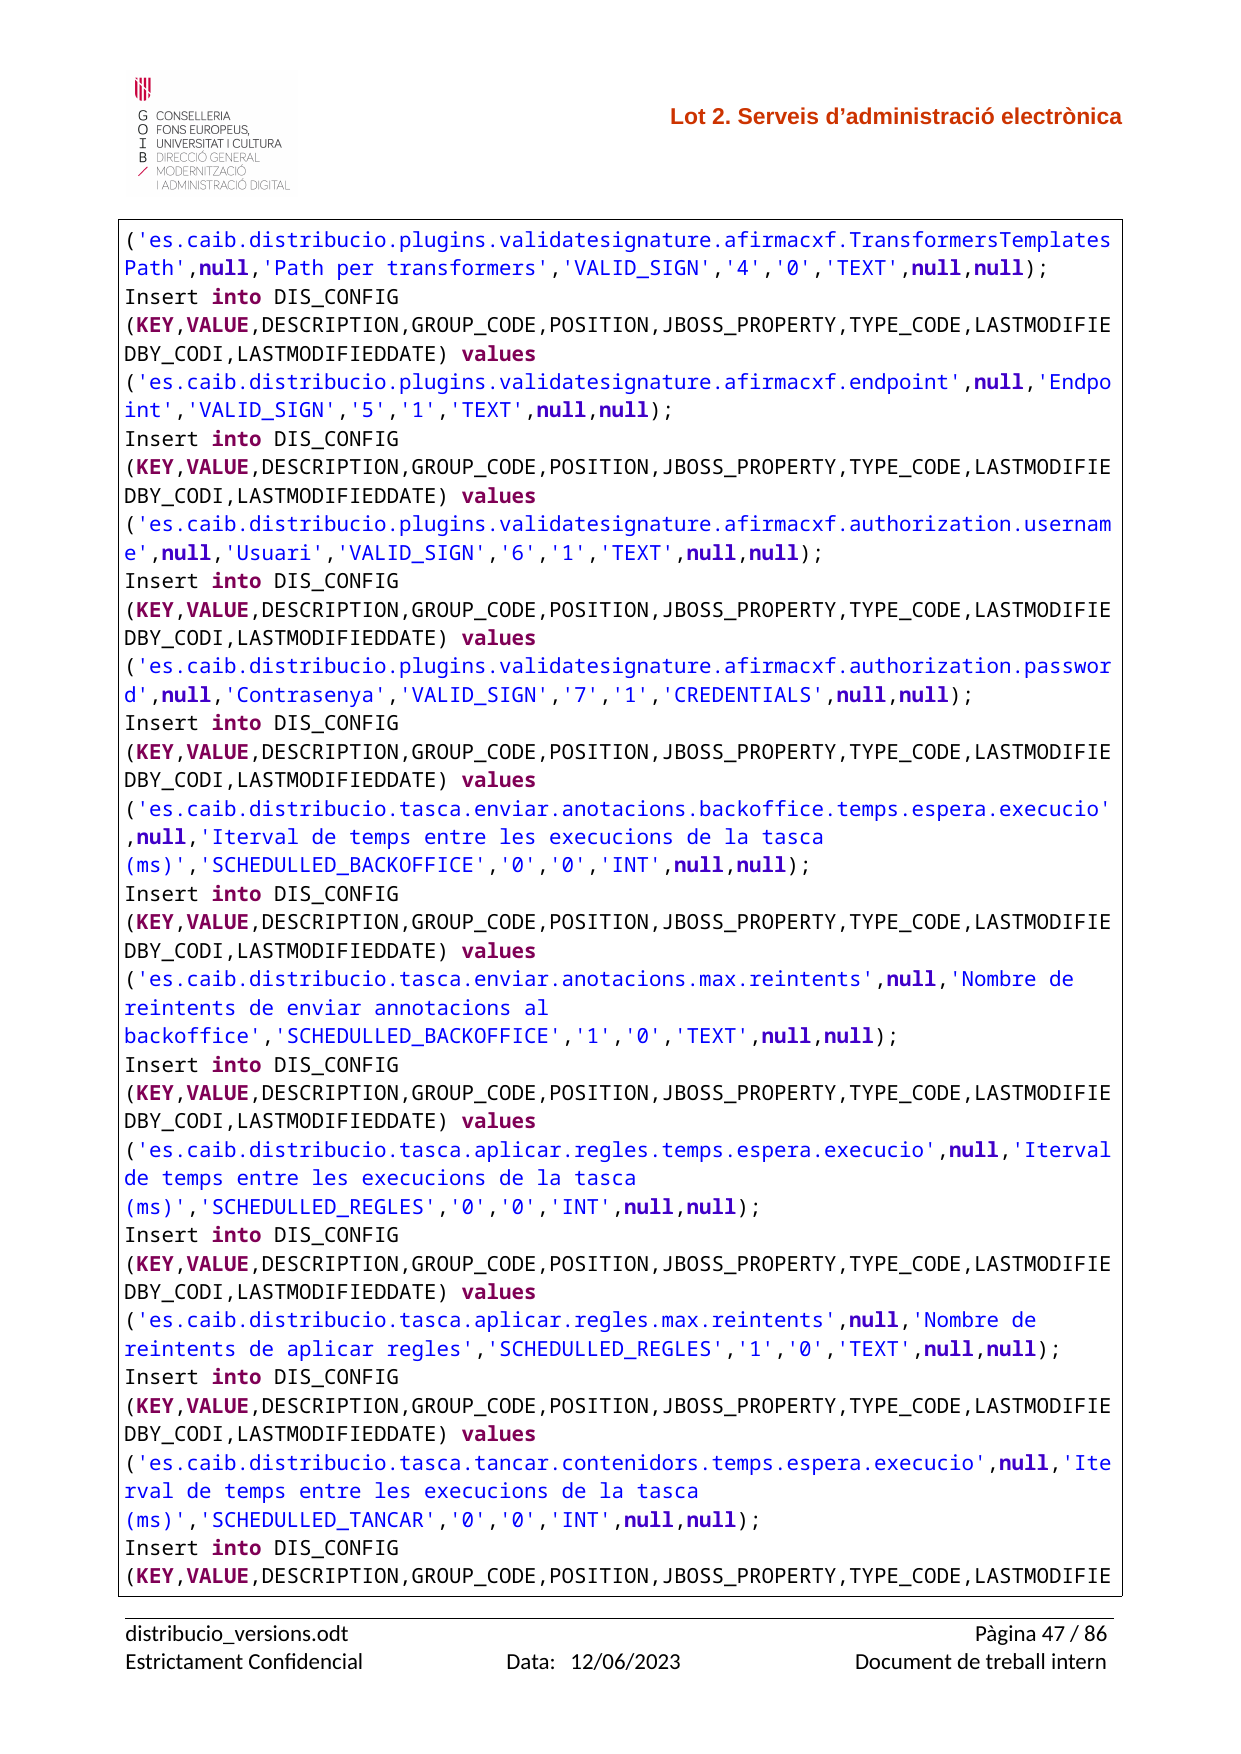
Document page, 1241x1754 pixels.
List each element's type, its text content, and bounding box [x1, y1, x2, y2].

table_header ('es.caib.distribucio.plugins.validatesignature.afirmacxf.TransformersTemplatesPath',null,'Path per transformers','VALID_SIGN','4','0','TEXT',null,null); Insert into DIS_CONFIG (KEY,VALUE,DESCRIPTION,GROUP_CODE,POSITION,JBOSS_PROPERTY,TYPE_CODE,LASTMODIFIEDBY_CODI,LASTMODIFIEDDATE) values ('es.caib.distribucio.plugins.validatesignature.afirmacxf.endpoint',null,'Endpoint','VALID_SIGN','5','1','TEXT',null,null); Insert into DIS_CONFIG (KEY,VALUE,DESCRIPTION,GROUP_CODE,POSITION,JBOSS_PROPERTY,TYPE_CODE,LASTMODIFIEDBY_CODI,LASTMODIFIEDDATE) values ('es.caib.distribucio.plugins.validatesignature.afirmacxf.authorization.username',null,'Usuari','VALID_SIGN','6','1','TEXT',null,null); Insert into DIS_CONFIG (KEY,VALUE,DESCRIPTION,GROUP_CODE,POSITION,JBOSS_PROPERTY,TYPE_CODE,LASTMODIFIEDBY_CODI,LASTMODIFIEDDATE) values ('es.caib.distribucio.plugins.validatesignature.afirmacxf.authorization.password',null,'Contrasenya','VALID_SIGN','7','1','CREDENTIALS',null,null); Insert into DIS_CONFIG (KEY,VALUE,DESCRIPTION,GROUP_CODE,POSITION,JBOSS_PROPERTY,TYPE_CODE,LASTMODIFIEDBY_CODI,LASTMODIFIEDDATE) values ('es.caib.distribucio.tasca.enviar.anotacions.backoffice.temps.espera.execucio',null,'Iterval de temps entre les execucions de la tasca (ms)','SCHEDULLED_BACKOFFICE','0','0','INT',null,null); Insert into DIS_CONFIG (KEY,VALUE,DESCRIPTION,GROUP_CODE,POSITION,JBOSS_PROPERTY,TYPE_CODE,LASTMODIFIEDBY_CODI,LASTMODIFIEDDATE) values ('es.caib.distribucio.tasca.enviar.anotacions.max.reintents',null,'Nombre de reintents de enviar annotacions al backoffice','SCHEDULLED_BACKOFFICE','1','0','TEXT',null,null); Insert into DIS_CONFIG (KEY,VALUE,DESCRIPTION,GROUP_CODE,POSITION,JBOSS_PROPERTY,TYPE_CODE,LASTMODIFIEDBY_CODI,LASTMODIFIEDDATE) values ('es.caib.distribucio.tasca.aplicar.regles.temps.espera.execucio',null,'Iterval de temps entre les execucions de la tasca (ms)','SCHEDULLED_REGLES','0','0','INT',null,null); Insert into DIS_CONFIG (KEY,VALUE,DESCRIPTION,GROUP_CODE,POSITION,JBOSS_PROPERTY,TYPE_CODE,LASTMODIFIEDBY_CODI,LASTMODIFIEDDATE) values ('es.caib.distribucio.tasca.aplicar.regles.max.reintents',null,'Nombre de reintents de aplicar regles','SCHEDULLED_REGLES','1','0','TEXT',null,null); Insert into DIS_CONFIG (KEY,VALUE,DESCRIPTION,GROUP_CODE,POSITION,JBOSS_PROPERTY,TYPE_CODE,LASTMODIFIEDBY_CODI,LASTMODIFIEDDATE) values ('es.caib.distribucio.tasca.tancar.contenidors.temps.espera.execucio',null,'Iterval de temps entre les execucions de la tasca (ms)','SCHEDULLED_TANCAR','0','0','INT',null,null); Insert into DIS_CONFIG (KEY,VALUE,DESCRIPTION,GROUP_CODE,POSITION,JBOSS_PROPERTY,TYPE_CODE,LASTMODIFIE [119, 220, 1122, 1596]
picture [126, 70, 299, 197]
